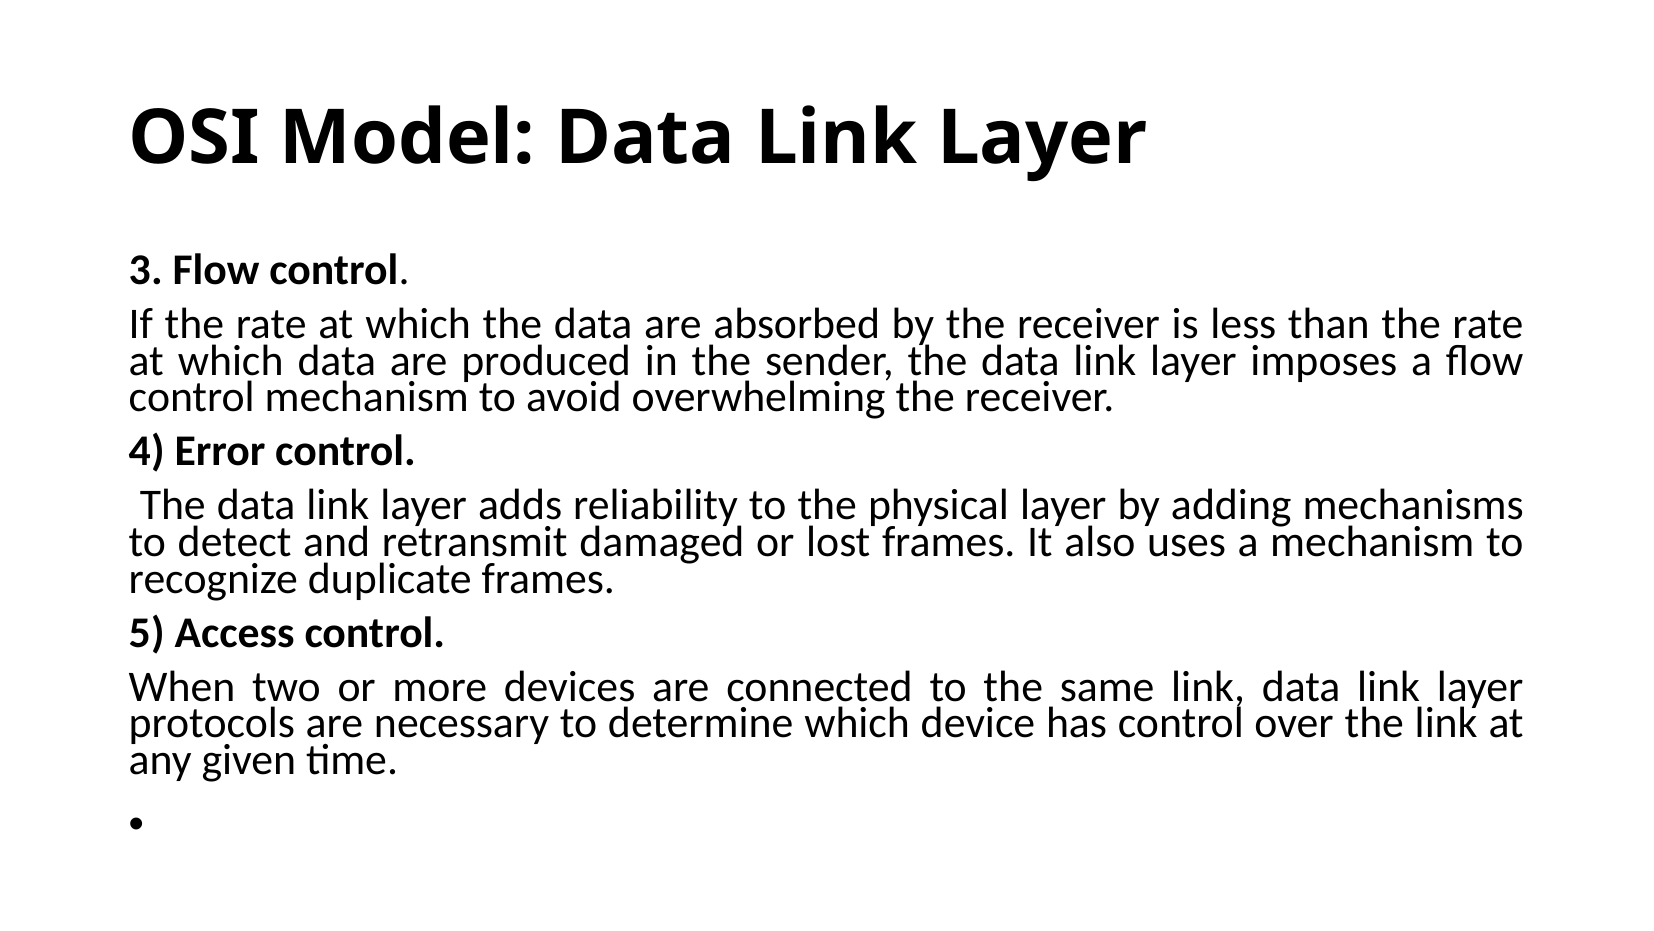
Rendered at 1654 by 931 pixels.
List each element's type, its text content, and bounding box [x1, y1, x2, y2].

list 3. Flow control. If the rate at which the data are absorbed by the receiver is less than the rate at which data are produced in the sender, the data link layer imposes a flow control mechanism to avoid overwhelming the receiver. 4) Error control. The data link layer adds reliability to the physical layer by adding mechanisms to detect and retransmit damaged or lost frames. It also uses a mechanism to recognize duplicate frames. 5) Access control. When two or more devices are connected to the same link, data link layer protocols are necessary to determine which device has control over the link at any given time. [113, 247, 1540, 838]
title OSI Model: Data Link Layer [113, 49, 1540, 230]
